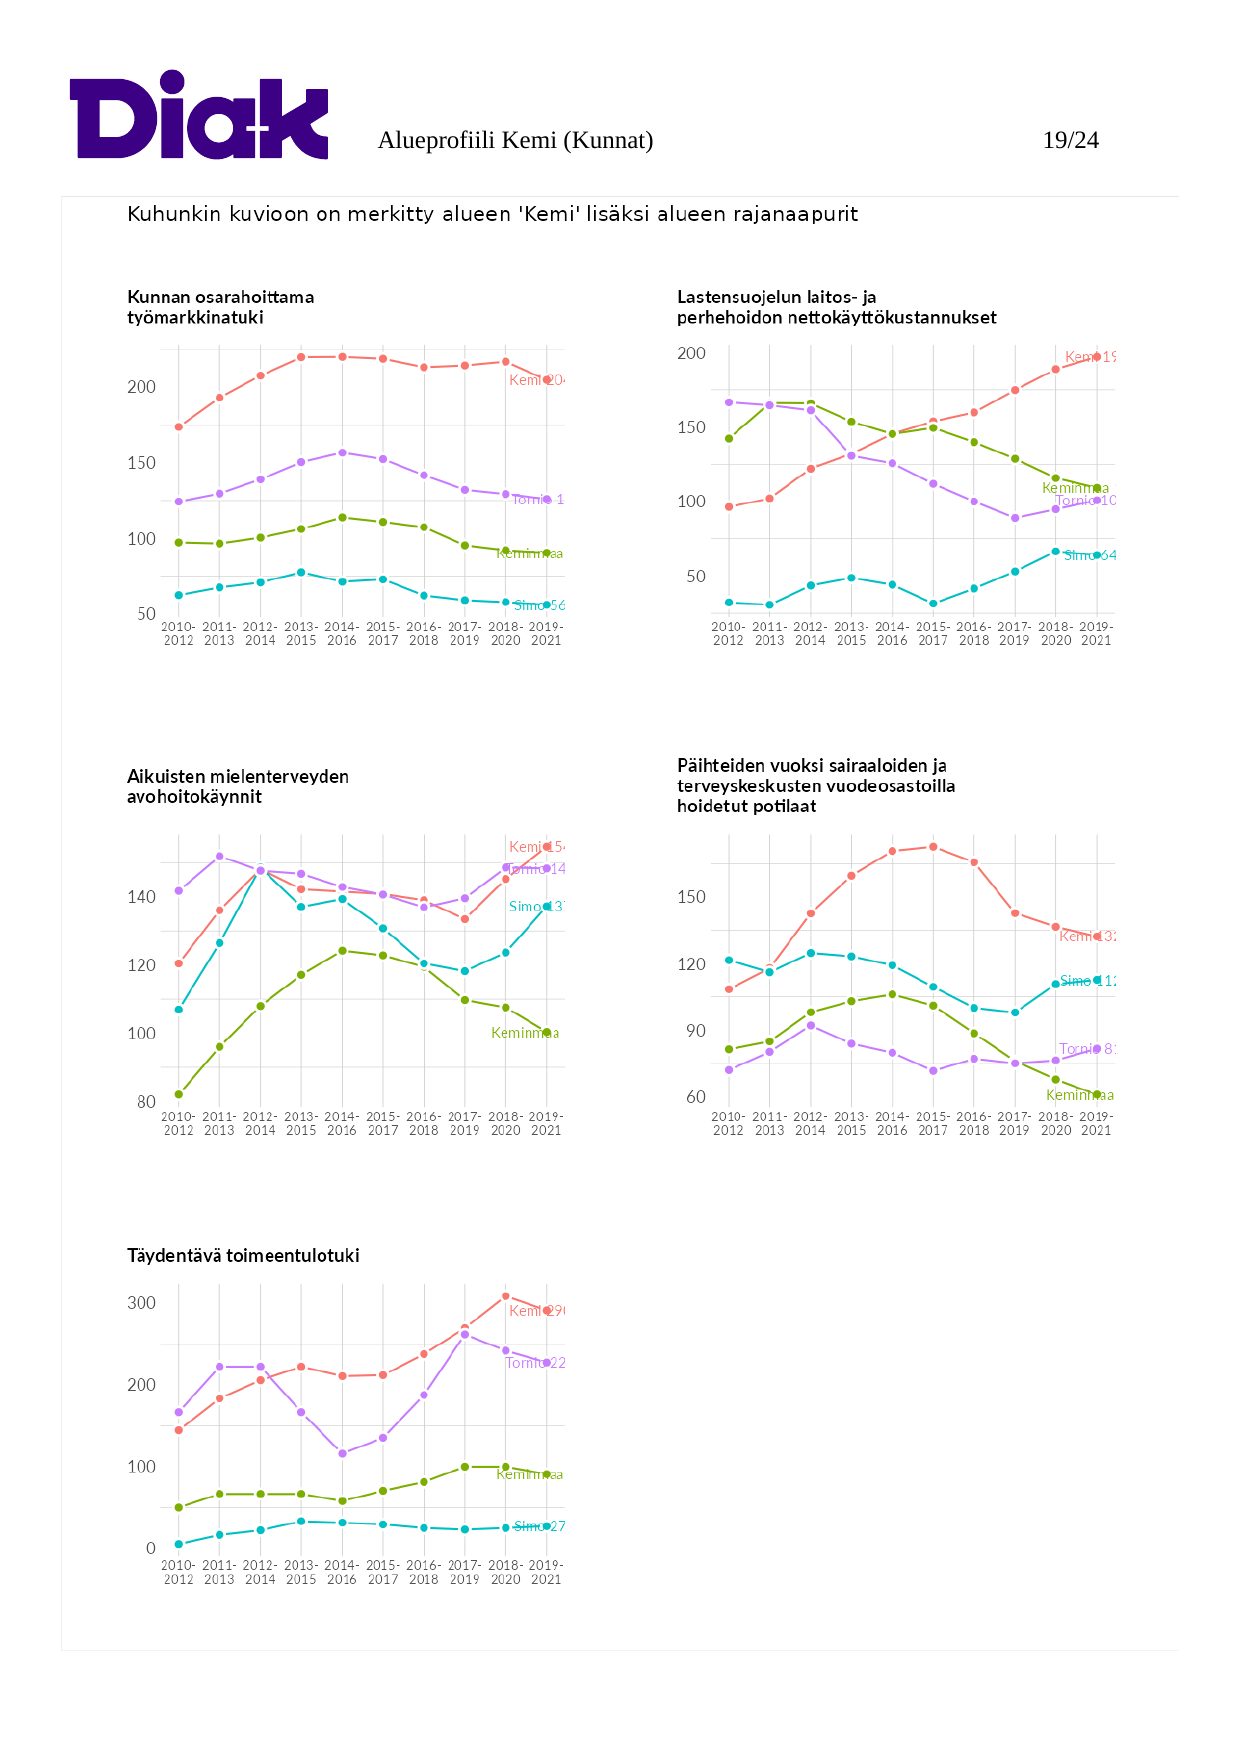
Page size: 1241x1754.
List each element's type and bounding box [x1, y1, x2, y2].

picture [61, 196, 1179, 1651]
